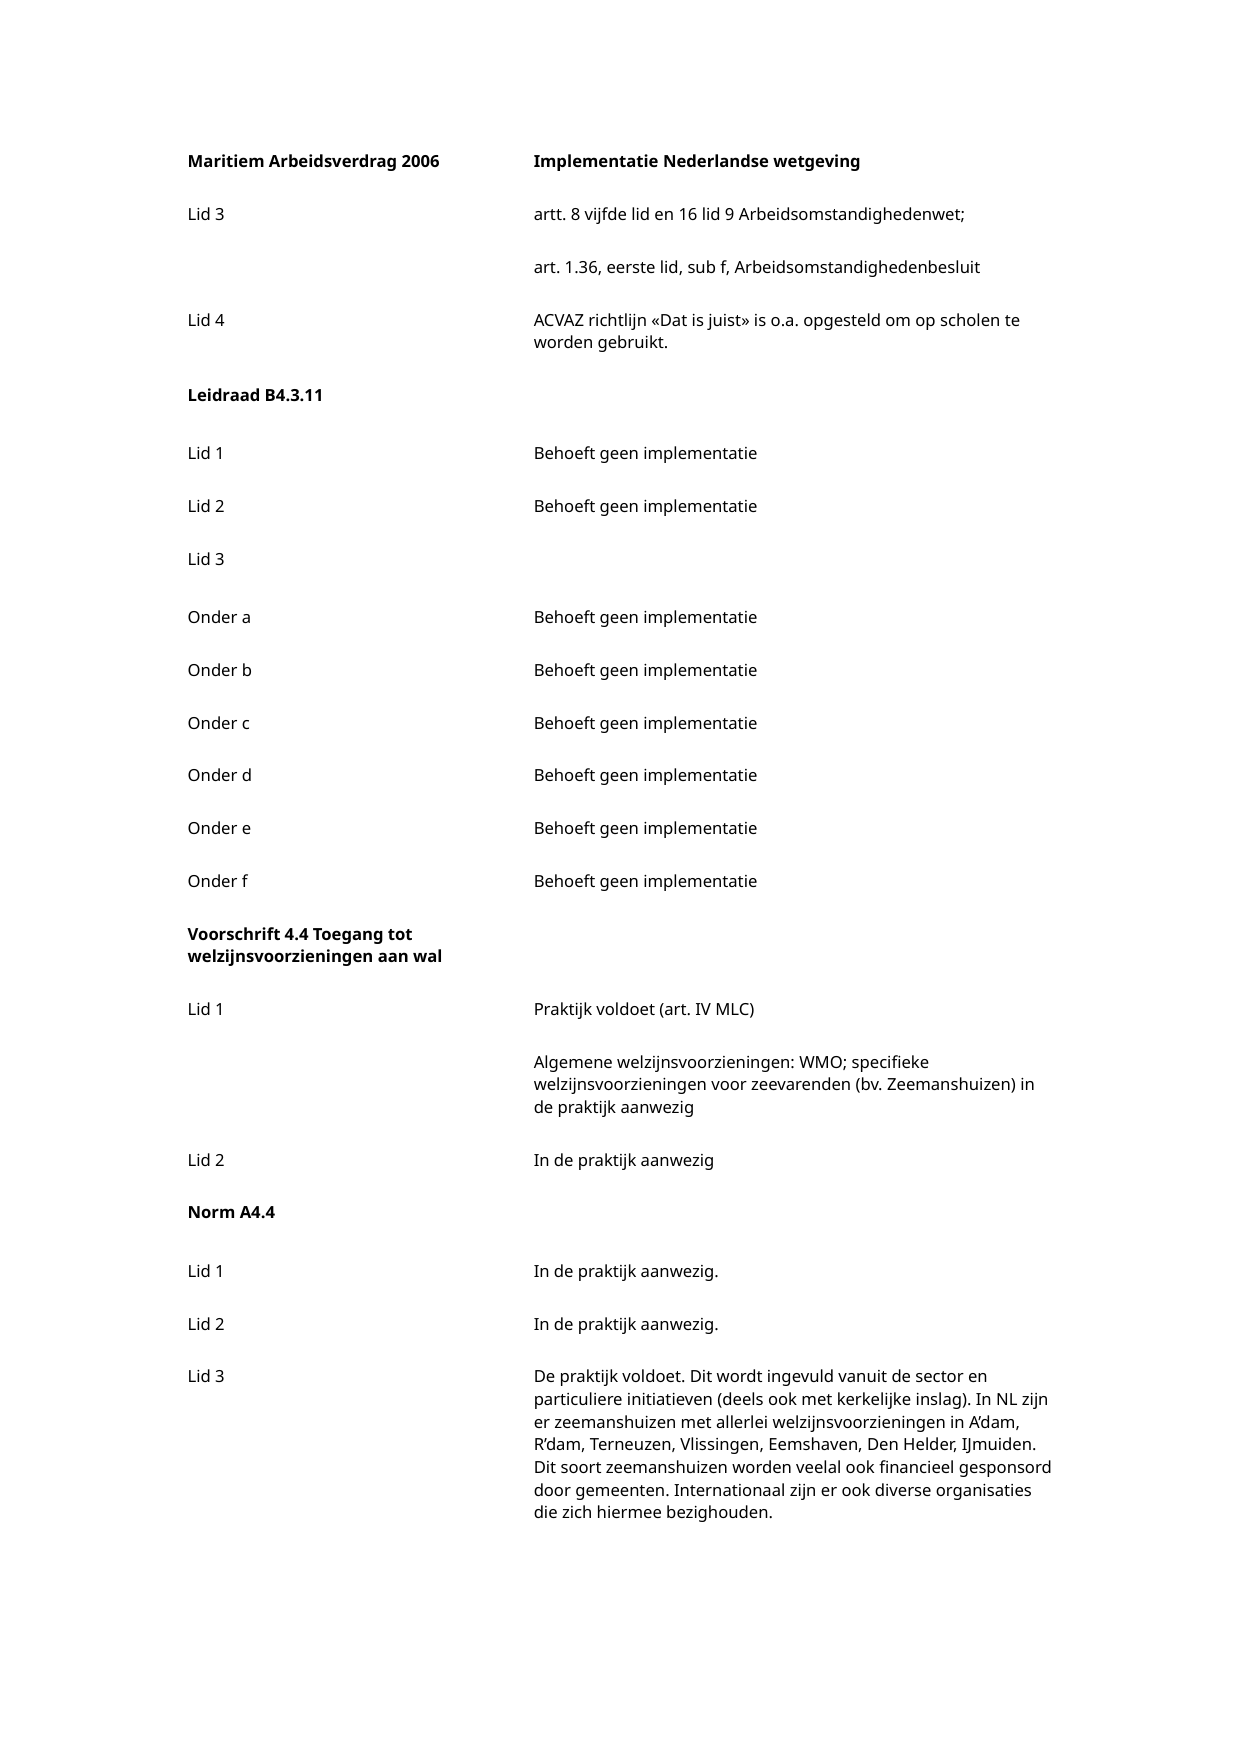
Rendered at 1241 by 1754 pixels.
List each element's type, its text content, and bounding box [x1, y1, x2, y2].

table_cell Onder a [188, 606, 533, 658]
table_header Maritiem Arbeidsverdrag 2006 [188, 150, 533, 203]
table_cell In de praktijk aanwezig. [534, 1312, 1053, 1365]
table_cell Behoeft geen implementatie [534, 606, 1053, 658]
table_cell [534, 384, 1053, 442]
table_cell Behoeft geen implementatie [534, 764, 1053, 817]
table_cell Lid 4 [188, 308, 533, 383]
table_cell Onder d [188, 764, 533, 817]
table_cell De praktijk voldoet. Dit wordt ingevuld vanuit de sector en particuliere initiatieven (deels ook met kerkelijke inslag). In NL zijn er zeemanshuizen met allerlei welzijnsvoorzieningen in A’dam, R’dam, Terneuzen, Vlissingen, Eemshaven, Den Helder, IJmuiden. Dit soort zeemanshuizen worden veelal ook financieel gesponsord door gemeenten. Internationaal zijn er ook diverse organisaties die zich hiermee bezighouden. [534, 1365, 1053, 1554]
table_cell Praktijk voldoet (art. IV MLC) Algemene welzijnsvoorzieningen: WMO; specifieke welzijnsvoorzieningen voor zeevarenden (bv. Zeemanshuizen) in de praktijk aanwezig [534, 998, 1053, 1148]
table_cell Onder c [188, 711, 533, 764]
table_cell Onder e [188, 817, 533, 869]
table_cell Behoeft geen implementatie [534, 817, 1053, 869]
table_cell Behoeft geen implementatie [534, 711, 1053, 764]
table_cell Behoeft geen implementatie [534, 869, 1053, 922]
table_header Implementatie Nederlandse wetgeving [534, 150, 1053, 203]
table_cell Behoeft geen implementatie [534, 659, 1053, 711]
table_cell Lid 2 [188, 495, 533, 547]
table_cell Lid 3 [188, 1365, 533, 1554]
table_cell In de praktijk aanwezig [534, 1148, 1053, 1201]
table_cell Lid 3 [188, 548, 533, 606]
table_cell Onder b [188, 659, 533, 711]
table_cell artt. 8 vijfde lid en 16 lid 9 Arbeidsomstandighedenwet; art. 1.36, eerste lid, sub f, Arbeidsomstandighedenbesluit [534, 203, 1053, 308]
table_cell Norm A4.4 [188, 1201, 533, 1259]
table_cell Lid 1 [188, 1260, 533, 1312]
table_cell Lid 2 [188, 1148, 533, 1201]
table_cell [534, 922, 1053, 997]
table_cell Lid 1 [188, 998, 533, 1148]
table_cell [534, 548, 1053, 606]
table_cell ACVAZ richtlijn «Dat is juist» is o.a. opgesteld om op scholen te worden gebruikt. [534, 308, 1053, 383]
table_cell In de praktijk aanwezig. [534, 1260, 1053, 1312]
table_cell Leidraad B4.3.11 [188, 384, 533, 442]
table_cell Behoeft geen implementatie [534, 495, 1053, 547]
table_cell Lid 2 [188, 1312, 533, 1365]
table_cell Onder f [188, 869, 533, 922]
table_cell Lid 3 [188, 203, 533, 308]
table_cell Voorschrift 4.4 Toegang tot welzijnsvoorzieningen aan wal [188, 922, 533, 997]
table_cell [534, 1201, 1053, 1259]
table_cell Lid 1 [188, 442, 533, 495]
table_cell Behoeft geen implementatie [534, 442, 1053, 495]
